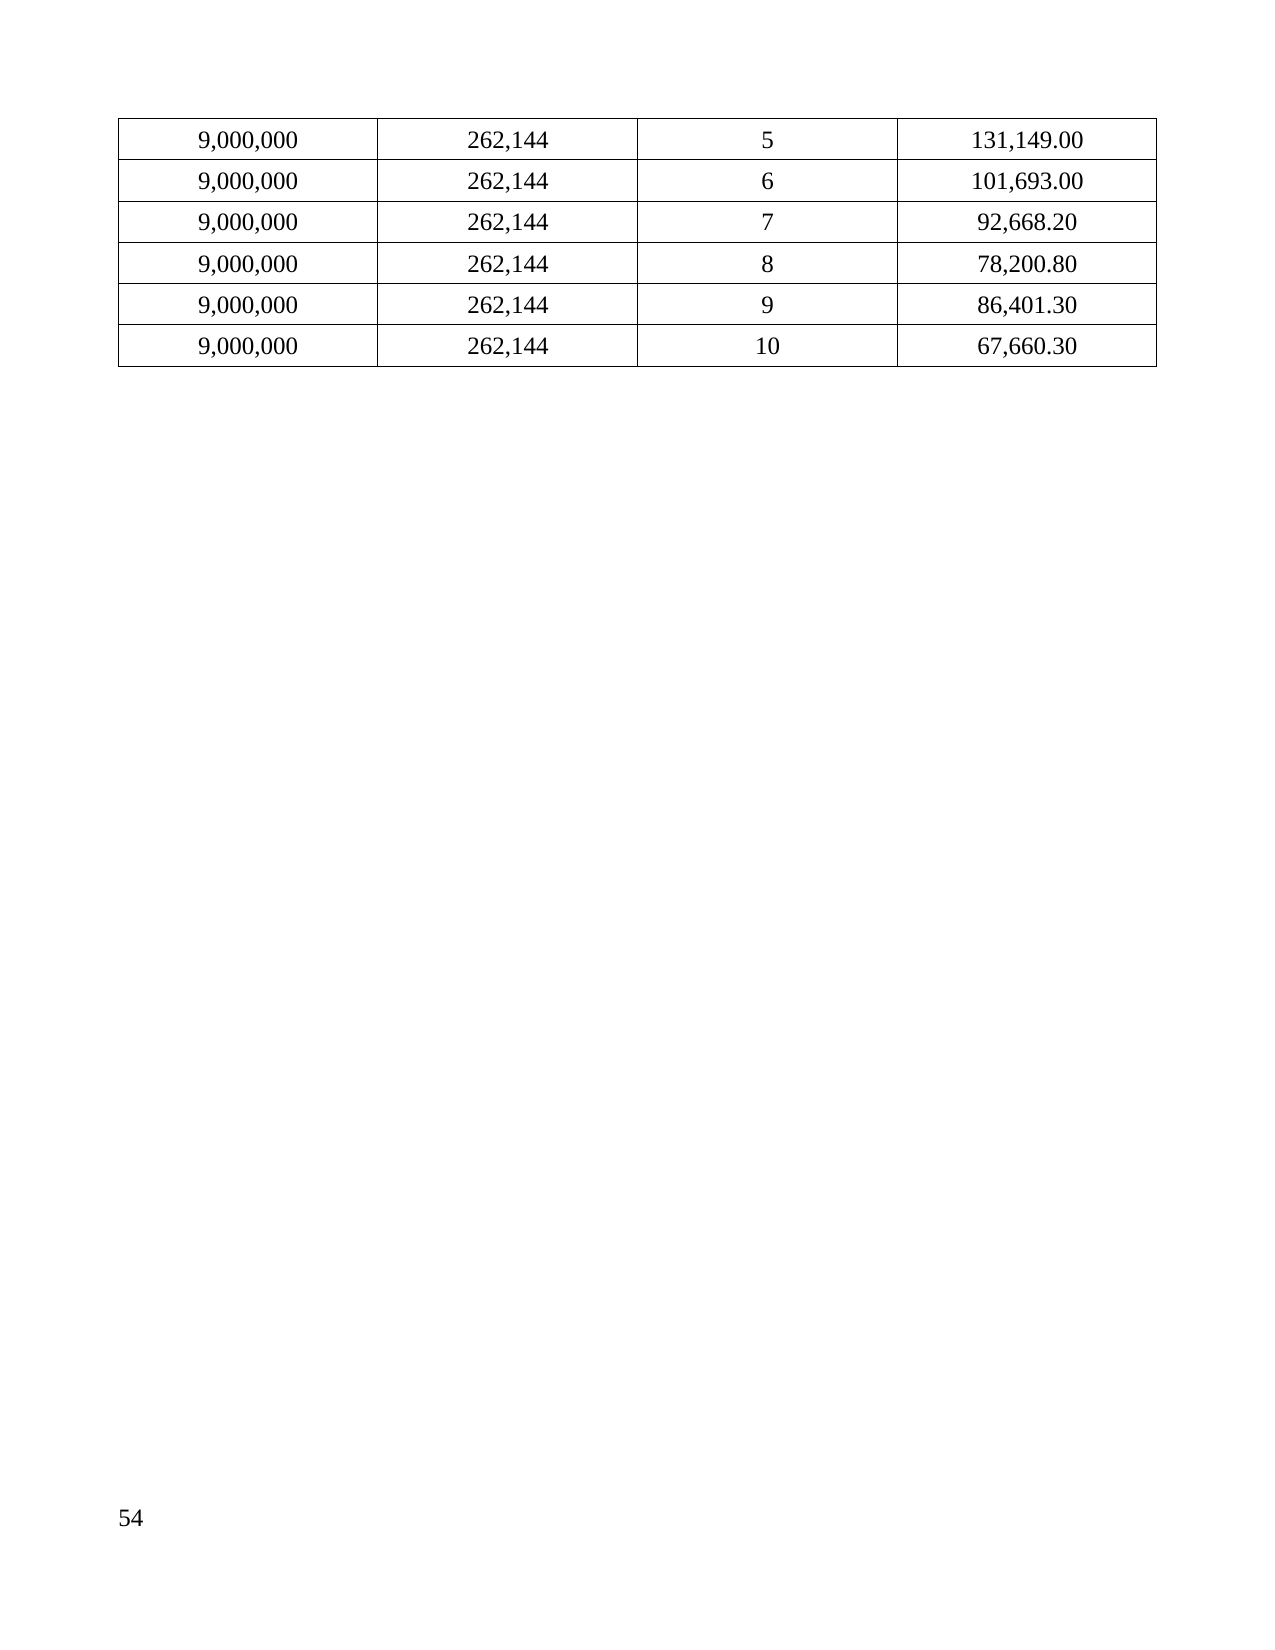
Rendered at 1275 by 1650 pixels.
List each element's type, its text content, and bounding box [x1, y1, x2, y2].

table_cell 101,693.00 [898, 160, 1156, 201]
table_cell 262,144 [378, 202, 637, 242]
table_cell 262,144 [378, 284, 637, 324]
table_cell 78,200.80 [898, 243, 1156, 283]
table_cell 10 [638, 325, 897, 366]
table_cell 92,668.20 [898, 202, 1156, 242]
table_cell 86,401.30 [898, 284, 1156, 324]
table_cell 9,000,000 [119, 160, 377, 201]
table_cell 5 [638, 119, 897, 159]
table_cell 6 [638, 160, 897, 201]
table_cell 262,144 [378, 119, 637, 159]
table_cell 9,000,000 [119, 325, 377, 366]
table_cell 9,000,000 [119, 119, 377, 159]
table_cell 262,144 [378, 160, 637, 201]
table_cell 262,144 [378, 325, 637, 366]
table_cell 67,660.30 [898, 325, 1156, 366]
table_cell 262,144 [378, 243, 637, 283]
table_cell 9,000,000 [119, 243, 377, 283]
table_cell 7 [638, 202, 897, 242]
table_cell 8 [638, 243, 897, 283]
table_cell 9,000,000 [119, 284, 377, 324]
table_cell 131,149.00 [898, 119, 1156, 159]
table_cell 9,000,000 [119, 202, 377, 242]
table_cell 9 [638, 284, 897, 324]
